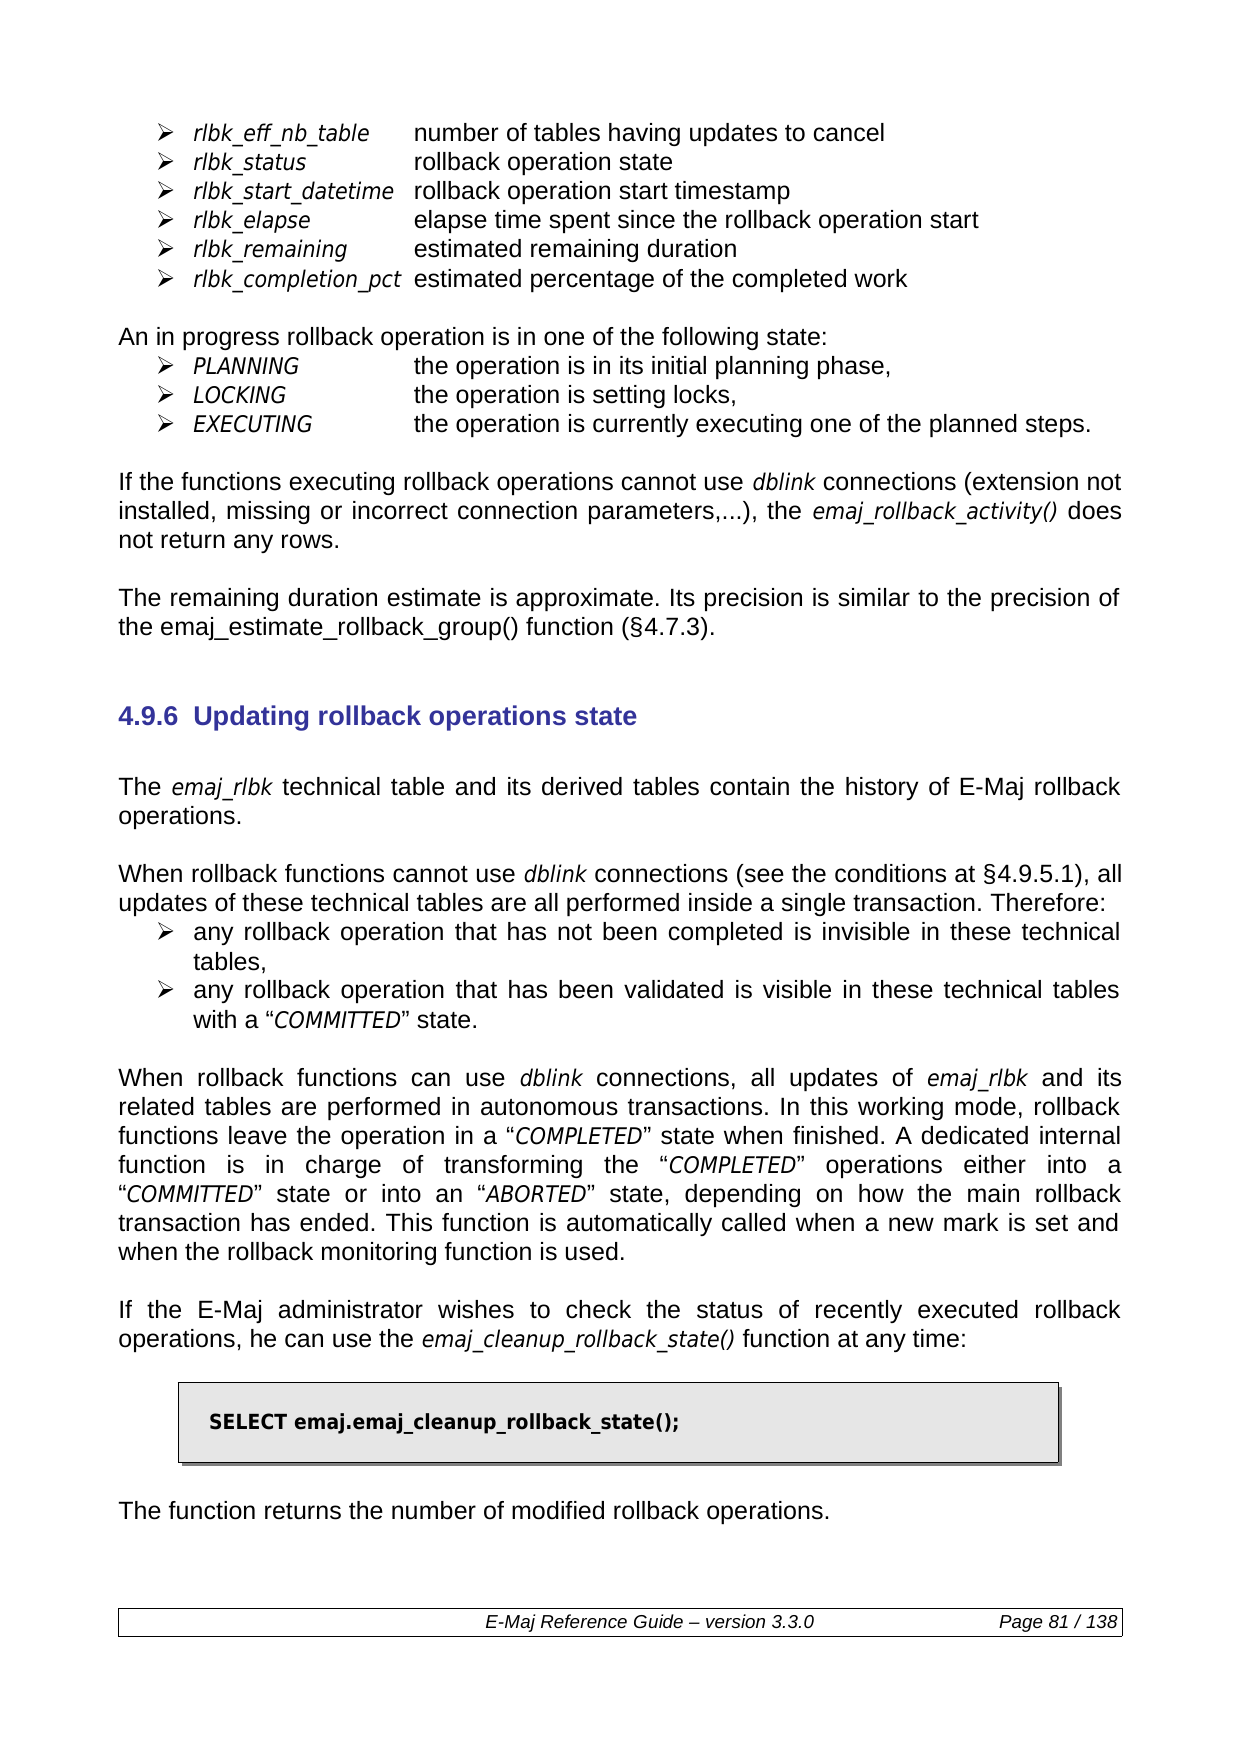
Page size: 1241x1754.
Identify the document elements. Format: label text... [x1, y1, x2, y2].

text The function returns the number of modified rollback operations. [118, 1496, 1122, 1524]
list rlbk_elapse elapse time spent since the rollback operation start [156, 205, 1122, 234]
list any rollback operation that has been validated is visible in these technical tables with a “COMMITTED” state. [156, 975, 1122, 1033]
text SELECT emaj.emaj_cleanup_rollback_state(); [179, 1407, 1058, 1431]
text The emaj_rlbk technical table and its derived tables contain the history of E-Maj rollback operations. [118, 772, 1122, 830]
subtitle Updating rollback operations state [118, 699, 1122, 730]
text If the functions executing rollback operations cannot use dblink connections (extension not installed, missing or incorrect connection parameters,...), the emaj_rollback_activity() does not return any rows. [118, 467, 1122, 554]
list LOCKING the operation is setting locks, [156, 380, 1122, 409]
text The remaining duration estimate is approximate. Its precision is similar to the precision of the emaj_estimate_rollback_group() function (§4.7.3). [118, 583, 1122, 641]
text If the E-Maj administrator wishes to check the status of recently executed rollback operations, he can use the emaj_cleanup_rollback_state() function at any time: [118, 1295, 1122, 1353]
list PLANNING the operation is in its initial planning phase, [156, 351, 1122, 380]
text An in progress rollback operation is in one of the following state: [118, 322, 1122, 351]
list any rollback operation that has not been completed is invisible in these technical tables, [156, 917, 1122, 975]
list rlbk_completion_pct estimated percentage of the completed work [156, 263, 1122, 292]
text When rollback functions can use dblink connections, all updates of emaj_rlbk and its related tables are performed in autonomous transactions. In this working mode, rollback functions leave the operation in a “COMPLETED” state when finished. A dedicated internal function is in charge of transforming the “COMPLETED” operations either into a “COMMITTED” state or into an “ABORTED” state, depending on how the main rollback transaction has ended. This function is automatically called when a new mark is set and when the rollback monitoring function is used. [118, 1063, 1122, 1266]
list EXECUTING the operation is currently executing one of the planned steps. [156, 409, 1122, 438]
list rlbk_remaining estimated remaining duration [156, 234, 1122, 263]
list rlbk_start_datetime rollback operation start timestamp [156, 176, 1122, 205]
list rlbk_status rollback operation state [156, 147, 1122, 176]
text When rollback functions cannot use dblink connections (see the conditions at §4.9.5.1), all updates of these technical tables are all performed inside a single transaction. Therefore: [118, 859, 1122, 917]
list rlbk_eff_nb_table number of tables having updates to cancel [156, 118, 1122, 147]
